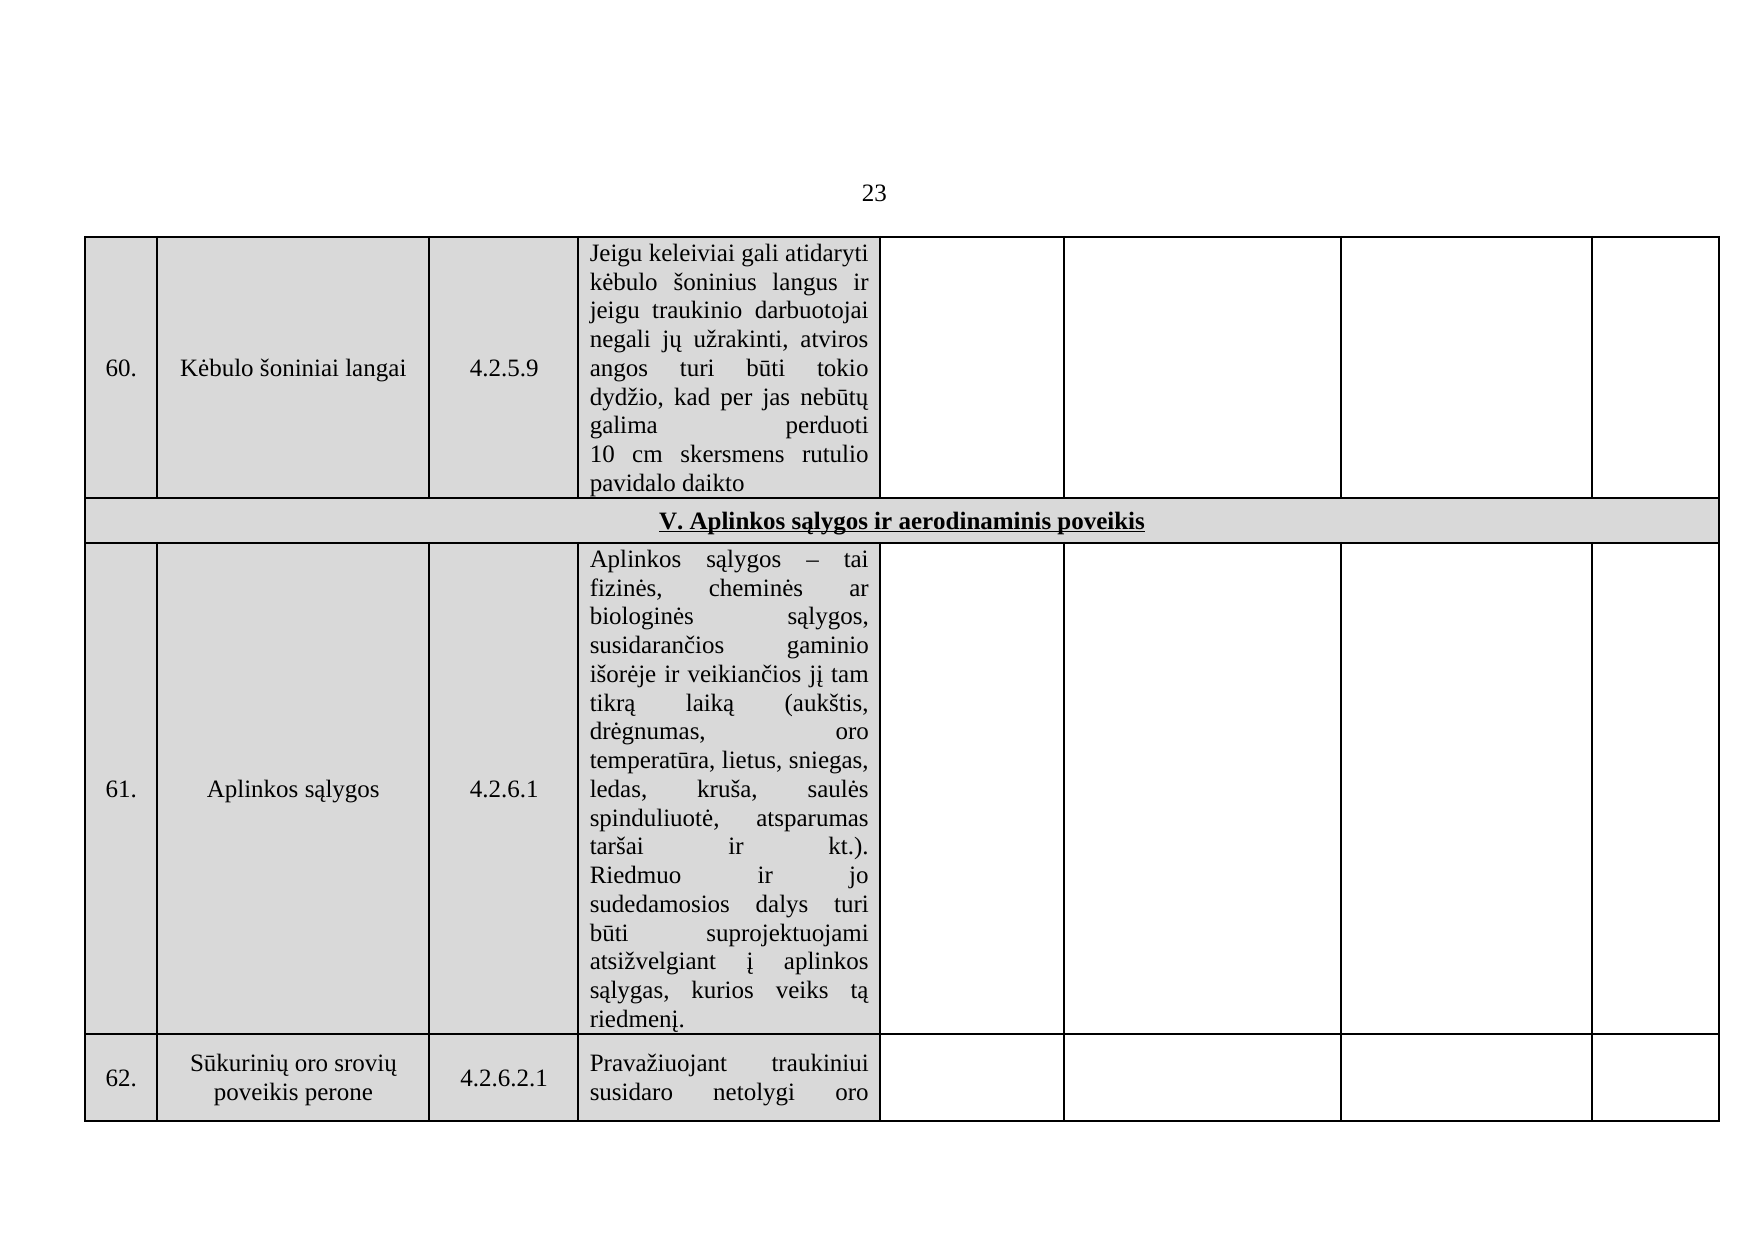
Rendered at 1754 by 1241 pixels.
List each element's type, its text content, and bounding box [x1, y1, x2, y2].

table_cell [1065, 1035, 1340, 1120]
table_cell 4.2.6.2.1 [430, 1035, 577, 1120]
table_cell Sūkurinių oro srovių poveikis perone [158, 1035, 428, 1120]
table_cell Pravažiuojant traukiniui susidaro netolygi oro [579, 1035, 879, 1120]
table_cell [1065, 544, 1340, 1033]
table_cell 60. [86, 238, 156, 497]
table_cell [1342, 544, 1591, 1033]
table_cell 4.2.5.9 [430, 238, 577, 497]
table_cell [881, 238, 1063, 497]
table_cell Kėbulo šoniniai langai [158, 238, 428, 497]
table_cell [1593, 238, 1718, 497]
table_cell [881, 1035, 1063, 1120]
table_cell Aplinkos sąlygos – tai fizinės, cheminės ar biologinės sąlygos, susidarančios gaminio išorėje ir veikiančios jį tam tikrą laiką (aukštis, drėgnumas, oro temperatūra, lietus, sniegas, ledas, kruša, saulės spinduliuotė, atsparumas taršai ir kt.). Riedmuo ir jo sudedamosios dalys turi būti suprojektuojami atsižvelgiant į aplinkos sąlygas, kurios veiks tą riedmenį. [579, 544, 879, 1033]
table_cell [1593, 544, 1718, 1033]
table_cell Aplinkos sąlygos [158, 544, 428, 1033]
table_cell V. Aplinkos sąlygos ir aerodinaminis poveikis [86, 499, 1718, 542]
table_cell [881, 544, 1063, 1033]
table_cell [1342, 238, 1591, 497]
table_cell 61. [86, 544, 156, 1033]
table_cell [1593, 1035, 1718, 1120]
table_cell 62. [86, 1035, 156, 1120]
table_cell [1342, 1035, 1591, 1120]
table_cell Jeigu keleiviai gali atidaryti kėbulo šoninius langus ir jeigu traukinio darbuotojai negali jų užrakinti, atviros angos turi būti tokio dydžio, kad per jas nebūtų galima perduoti 10 cm skersmens rutulio pavidalo daikto [579, 238, 879, 497]
table_cell [1065, 238, 1340, 497]
table_cell 4.2.6.1 [430, 544, 577, 1033]
